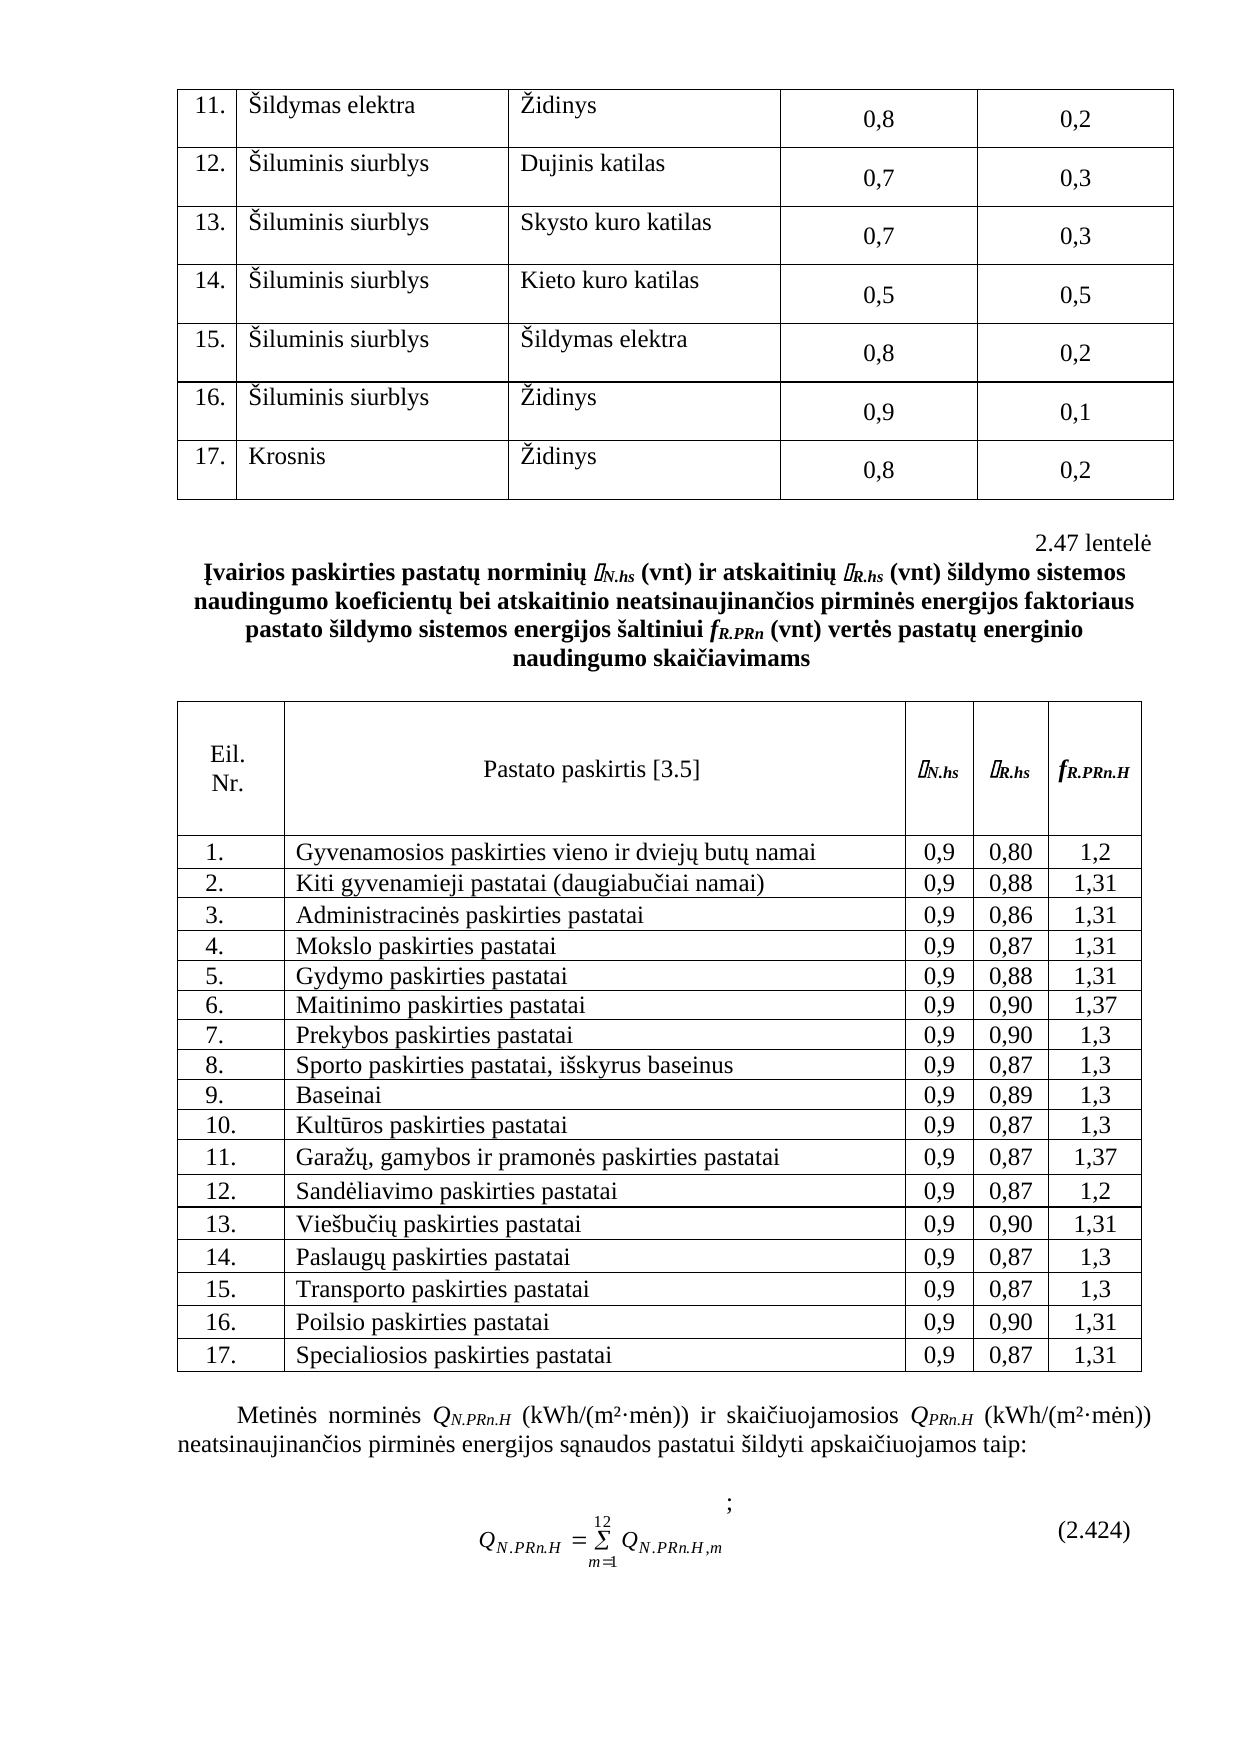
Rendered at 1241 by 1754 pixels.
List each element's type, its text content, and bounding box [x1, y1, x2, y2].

table_cell 11. [178, 90, 236, 147]
table_header fR.PRn.H [1049, 702, 1141, 834]
table_cell 0,7 [781, 148, 977, 206]
table_cell 0,87 [974, 1140, 1048, 1174]
table_cell 1,3 [1049, 1050, 1141, 1079]
table_cell 0,9 [906, 1080, 973, 1109]
table_cell 12. [178, 1175, 284, 1206]
table_cell 17. [178, 441, 236, 498]
table_cell Gyvenamosios paskirties vieno ir dviejų butų namai [285, 836, 905, 867]
table_cell 7. [178, 1020, 284, 1049]
table_cell 0,9 [906, 1240, 973, 1272]
table_cell 0,87 [974, 931, 1048, 960]
table_cell Mokslo paskirties pastatai [285, 931, 905, 960]
table_cell Šiluminis siurblys [237, 383, 508, 440]
table_cell 0,87 [974, 1110, 1048, 1138]
text Įvairios paskirties pastatų norminių N.hs (vnt) ir atskaitinių R.hs (vnt) šildymo sistemos naudingumo koeficientų bei atskaitinio neatsinaujinančios pirminės energijos faktoriaus pastato šildymo sistemos energijos šaltiniui fR.PRn (vnt) vertės pastatų energinio naudingumo skaičiavimams [177, 557, 1151, 672]
table_cell 0,89 [974, 1080, 1048, 1109]
table_cell 16. [178, 383, 236, 440]
table_cell 1,3 [1049, 1240, 1141, 1272]
table_cell 0,2 [978, 441, 1173, 498]
table_header (2.424) [1031, 1487, 1142, 1572]
table_cell Prekybos paskirties pastatai [285, 1020, 905, 1049]
table_cell 0,2 [978, 324, 1173, 381]
table_cell 0,5 [781, 265, 977, 323]
table_cell Sporto paskirties pastatai, išskyrus baseinus [285, 1050, 905, 1079]
table_cell Šildymas elektra [237, 90, 508, 147]
table_cell 0,90 [974, 1306, 1048, 1338]
table_cell Viešbučių paskirties pastatai [285, 1208, 905, 1239]
table_cell 0,9 [906, 1110, 973, 1138]
table_cell Šildymas elektra [509, 324, 780, 381]
table_cell Sandėliavimo paskirties pastatai [285, 1175, 905, 1206]
table_cell 13. [178, 207, 236, 264]
table_cell 0,8 [781, 441, 977, 498]
table_cell Šiluminis siurblys [237, 148, 508, 206]
text 2.47 lentelė [177, 528, 1151, 557]
table_cell 0,3 [978, 148, 1173, 206]
table_cell 1,37 [1049, 991, 1141, 1019]
table_cell 0,9 [906, 1175, 973, 1206]
table_cell Kultūros paskirties pastatai [285, 1110, 905, 1138]
table_cell 1,37 [1049, 1140, 1141, 1174]
table_cell 0,88 [974, 961, 1048, 989]
table_cell 1,31 [1049, 869, 1141, 897]
table_cell 6. [178, 991, 284, 1019]
table_cell Garažų, gamybos ir pramonės paskirties pastatai [285, 1140, 905, 1174]
table_header ; [177, 1487, 1031, 1572]
table_cell Židinys [509, 90, 780, 147]
table_cell Židinys [509, 383, 780, 440]
table_cell 1,3 [1049, 1273, 1141, 1305]
table_cell 1,31 [1049, 898, 1141, 930]
table_cell Poilsio paskirties pastatai [285, 1306, 905, 1338]
table_header Eil. Nr. [178, 702, 284, 834]
table_cell 0,9 [906, 1050, 973, 1079]
table_cell 1,3 [1049, 1080, 1141, 1109]
table_cell 0,9 [906, 991, 973, 1019]
table_cell 1,3 [1049, 1110, 1141, 1138]
table_cell 0,1 [978, 383, 1173, 440]
table_cell 0,9 [906, 836, 973, 867]
table_cell 15. [178, 1273, 284, 1305]
table_cell 0,87 [974, 1273, 1048, 1305]
table_cell Krosnis [237, 441, 508, 498]
table_cell 0,9 [906, 898, 973, 930]
table_cell 0,80 [974, 836, 1048, 867]
table_cell 12. [178, 148, 236, 206]
table_cell 17. [178, 1339, 284, 1371]
table_cell 0,90 [974, 991, 1048, 1019]
table_cell 0,90 [974, 1020, 1048, 1049]
table_cell 0,9 [781, 383, 977, 440]
table_cell 14. [178, 1240, 284, 1272]
table_cell Baseinai [285, 1080, 905, 1109]
table_cell 0,9 [906, 1273, 973, 1305]
table_cell 8. [178, 1050, 284, 1079]
table_cell Šiluminis siurblys [237, 207, 508, 264]
table_cell 9. [178, 1080, 284, 1109]
table_header R.hs [974, 702, 1048, 834]
table_cell 0,8 [781, 90, 977, 147]
table_cell 1,31 [1049, 931, 1141, 960]
table_cell Gydymo paskirties pastatai [285, 961, 905, 989]
table_cell 0,87 [974, 1175, 1048, 1206]
table_cell 3. [178, 898, 284, 930]
table_cell 4. [178, 931, 284, 960]
table_cell 13. [178, 1208, 284, 1239]
table_cell 0,87 [974, 1240, 1048, 1272]
table_cell Specialiosios paskirties pastatai [285, 1339, 905, 1371]
table_cell 1,31 [1049, 1208, 1141, 1239]
table_cell Dujinis katilas [509, 148, 780, 206]
table_cell 0,7 [781, 207, 977, 264]
table_cell 1,31 [1049, 1306, 1141, 1338]
table_cell 15. [178, 324, 236, 381]
table_cell 0,5 [978, 265, 1173, 323]
table_header N.hs [906, 702, 973, 834]
table_cell 0,90 [974, 1208, 1048, 1239]
table_cell 0,87 [974, 1339, 1048, 1371]
table_cell Šiluminis siurblys [237, 324, 508, 381]
table_cell 5. [178, 961, 284, 989]
table_cell 1,31 [1049, 961, 1141, 989]
text Metinės norminės QN.PRn.H (kWh/(m²·mėn)) ir skaičiuojamosios QPRn.H (kWh/(m²·mėn)) neatsinaujinančios pirminės energijos sąnaudos pastatui šildyti apskaičiuojamos taip: [177, 1400, 1151, 1458]
table_cell 0,86 [974, 898, 1048, 930]
table_cell Židinys [509, 441, 780, 498]
table_header Pastato paskirtis [3.5] [285, 702, 905, 834]
table_cell 1,2 [1049, 1175, 1141, 1206]
table_cell 10. [178, 1110, 284, 1138]
table_cell Administracinės paskirties pastatai [285, 898, 905, 930]
table_cell Maitinimo paskirties pastatai [285, 991, 905, 1019]
table_cell 0,9 [906, 1208, 973, 1239]
table_cell Šiluminis siurblys [237, 265, 508, 323]
table_cell Kieto kuro katilas [509, 265, 780, 323]
table_cell 1. [178, 836, 284, 867]
table_cell 1,31 [1049, 1339, 1141, 1371]
table_cell 1,2 [1049, 836, 1141, 867]
table_cell 0,88 [974, 869, 1048, 897]
table_cell 0,3 [978, 207, 1173, 264]
table_cell 0,9 [906, 1140, 973, 1174]
table_cell 0,87 [974, 1050, 1048, 1079]
table_cell 0,8 [781, 324, 977, 381]
table_cell 0,9 [906, 961, 973, 989]
table_cell Transporto paskirties pastatai [285, 1273, 905, 1305]
table_cell Skysto kuro katilas [509, 207, 780, 264]
table_cell 0,9 [906, 1306, 973, 1338]
table_cell 16. [178, 1306, 284, 1338]
table_cell 0,9 [906, 931, 973, 960]
table_cell 11. [178, 1140, 284, 1174]
table_cell 0,9 [906, 869, 973, 897]
table_cell Paslaugų paskirties pastatai [285, 1240, 905, 1272]
table_cell 2. [178, 869, 284, 897]
table_cell 0,9 [906, 1339, 973, 1371]
table_cell 0,9 [906, 1020, 973, 1049]
table_cell Kiti gyvenamieji pastatai (daugiabučiai namai) [285, 869, 905, 897]
table_cell 0,2 [978, 90, 1173, 147]
table_cell 1,3 [1049, 1020, 1141, 1049]
table_cell 14. [178, 265, 236, 323]
